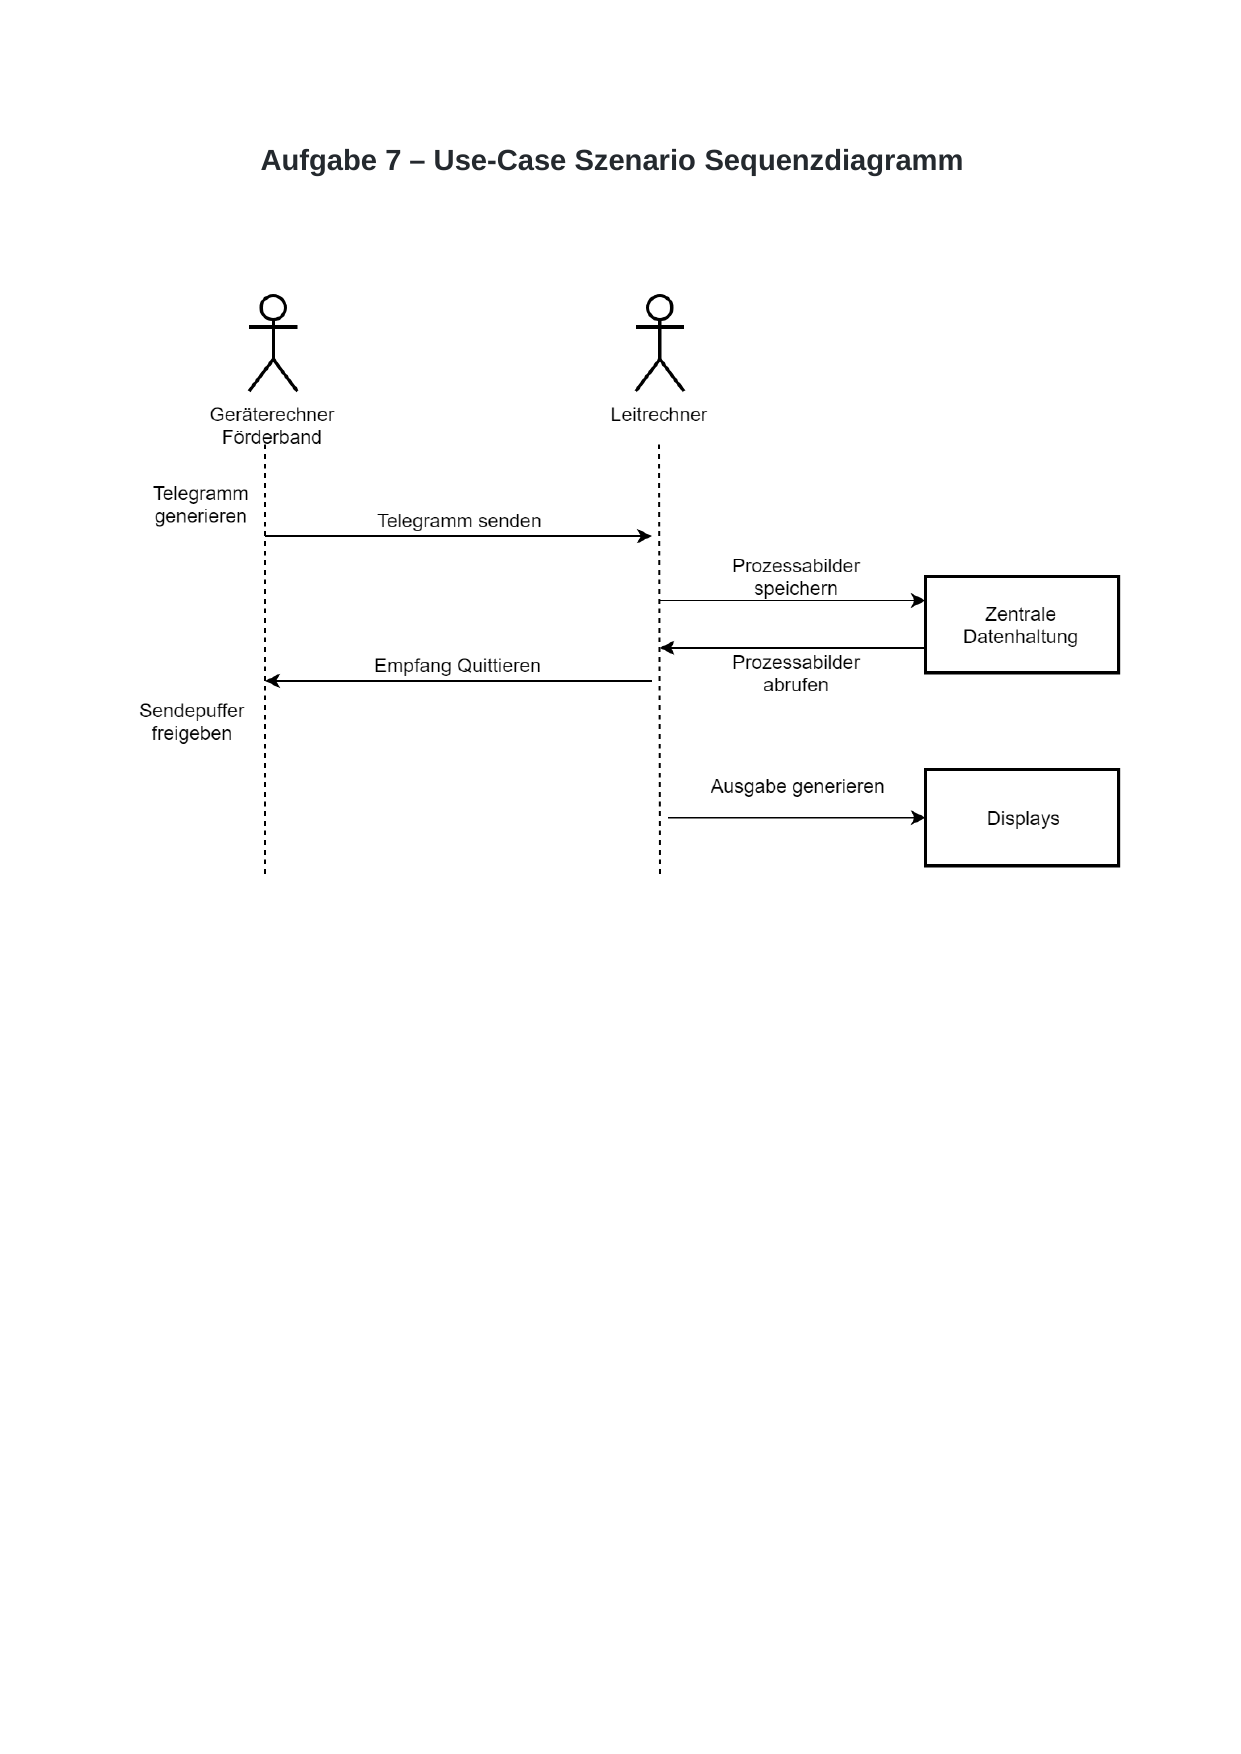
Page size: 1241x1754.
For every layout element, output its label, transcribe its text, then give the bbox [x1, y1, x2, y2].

subtitle Aufgabe 7 – Use-Case Szenario Sequenzdiagramm [118, 143, 1122, 176]
picture [119, 292, 1121, 876]
